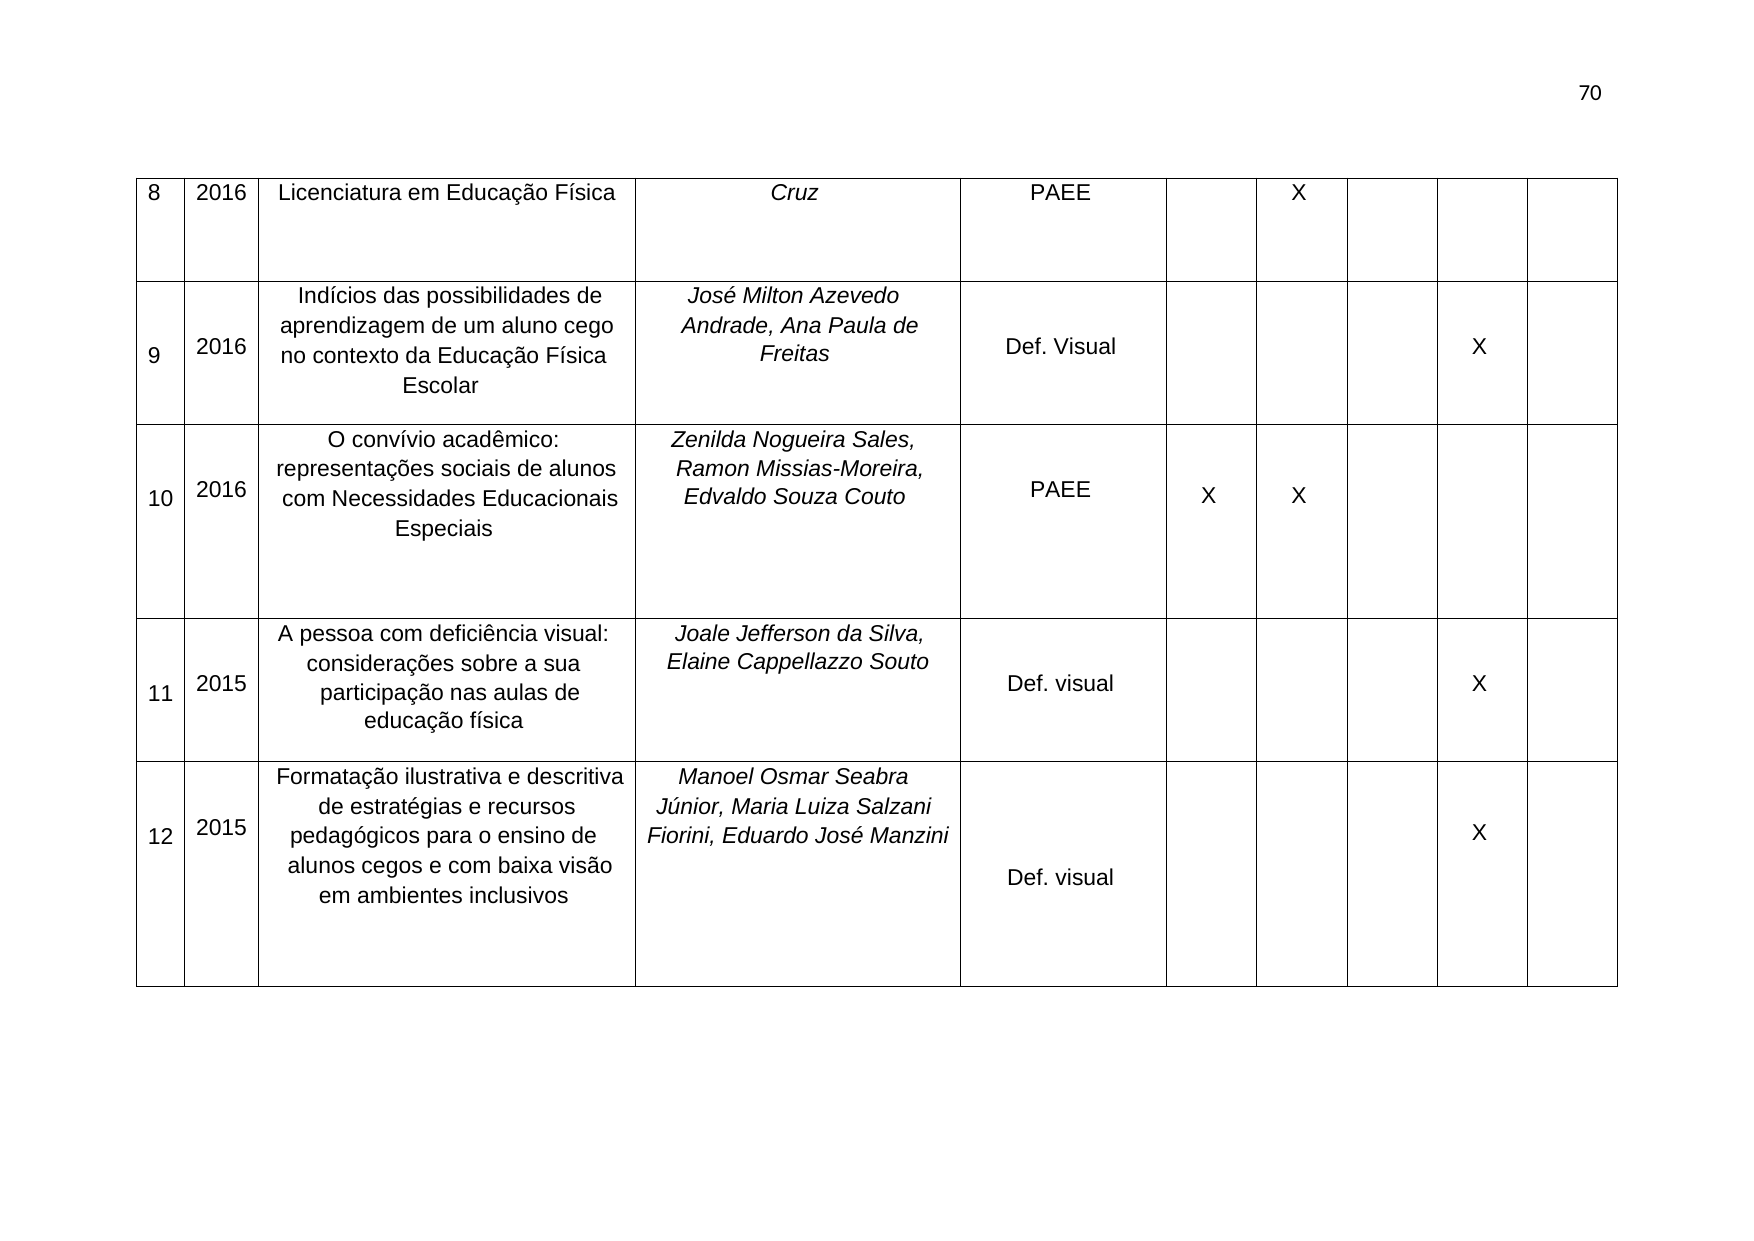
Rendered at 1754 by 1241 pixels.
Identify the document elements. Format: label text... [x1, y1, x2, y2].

table_cell [1348, 762, 1437, 986]
table_cell [1167, 282, 1256, 424]
table_cell Zenilda Nogueira Sales, Ramon Missias-Moreira, Edvaldo Souza Couto [636, 425, 960, 618]
table_cell Def. visual [961, 619, 1166, 761]
table_cell [1167, 762, 1256, 986]
table_cell [1438, 425, 1527, 618]
table_header [1528, 179, 1617, 281]
table_header 8 [137, 179, 184, 281]
table_cell [1528, 282, 1617, 424]
table_cell 2015 [185, 762, 258, 986]
table_cell 2015 [185, 619, 258, 761]
table_cell X [1438, 619, 1527, 761]
table_header 2016 [185, 179, 258, 281]
table_cell X [1257, 425, 1347, 618]
table_header PAEE [961, 179, 1166, 281]
table_cell [1348, 282, 1437, 424]
table_cell Def. Visual [961, 282, 1166, 424]
table_cell PAEE [961, 425, 1166, 618]
table_header [1348, 179, 1437, 281]
table_cell 2016 [185, 425, 258, 618]
table_header [1167, 179, 1256, 281]
table_header Cruz [636, 179, 960, 281]
table_cell [1257, 619, 1347, 761]
table_cell [1257, 762, 1347, 986]
table_cell [1528, 425, 1617, 618]
table_header Licenciatura em Educação Física [259, 179, 635, 281]
table_cell A pessoa com deficiência visual: considerações sobre a sua participação nas aulas de educação física [259, 619, 635, 761]
table_cell [1528, 762, 1617, 986]
table_cell [1167, 619, 1256, 761]
table_header X [1257, 179, 1347, 281]
table_cell O convívio acadêmico: representações sociais de alunos com Necessidades Educacionais Especiais [259, 425, 635, 618]
table_cell X [1438, 762, 1527, 986]
table_cell Manoel Osmar Seabra Júnior, Maria Luiza Salzani Fiorini, Eduardo José Manzini [636, 762, 960, 986]
table_cell 9 [137, 282, 184, 424]
table_cell X [1167, 425, 1256, 618]
table_cell José Milton Azevedo Andrade, Ana Paula de Freitas [636, 282, 960, 424]
table_cell 12 [137, 762, 184, 986]
table_cell Indícios das possibilidades de aprendizagem de um aluno cego no contexto da Educação Física Escolar [259, 282, 635, 424]
table_cell [1348, 619, 1437, 761]
table_cell [1257, 282, 1347, 424]
table_cell Formatação ilustrativa e descritiva de estratégias e recursos pedagógicos para o ensino de alunos cegos e com baixa visão em ambientes inclusivos [259, 762, 635, 986]
table_cell [1348, 425, 1437, 618]
table_cell Joale Jefferson da Silva, Elaine Cappellazzo Souto [636, 619, 960, 761]
table_cell 2016 [185, 282, 258, 424]
table_header [1438, 179, 1527, 281]
table_cell 11 [137, 619, 184, 761]
table_cell [1528, 619, 1617, 761]
table_cell 10 [137, 425, 184, 618]
table_cell Def. visual [961, 762, 1166, 986]
table_cell X [1438, 282, 1527, 424]
